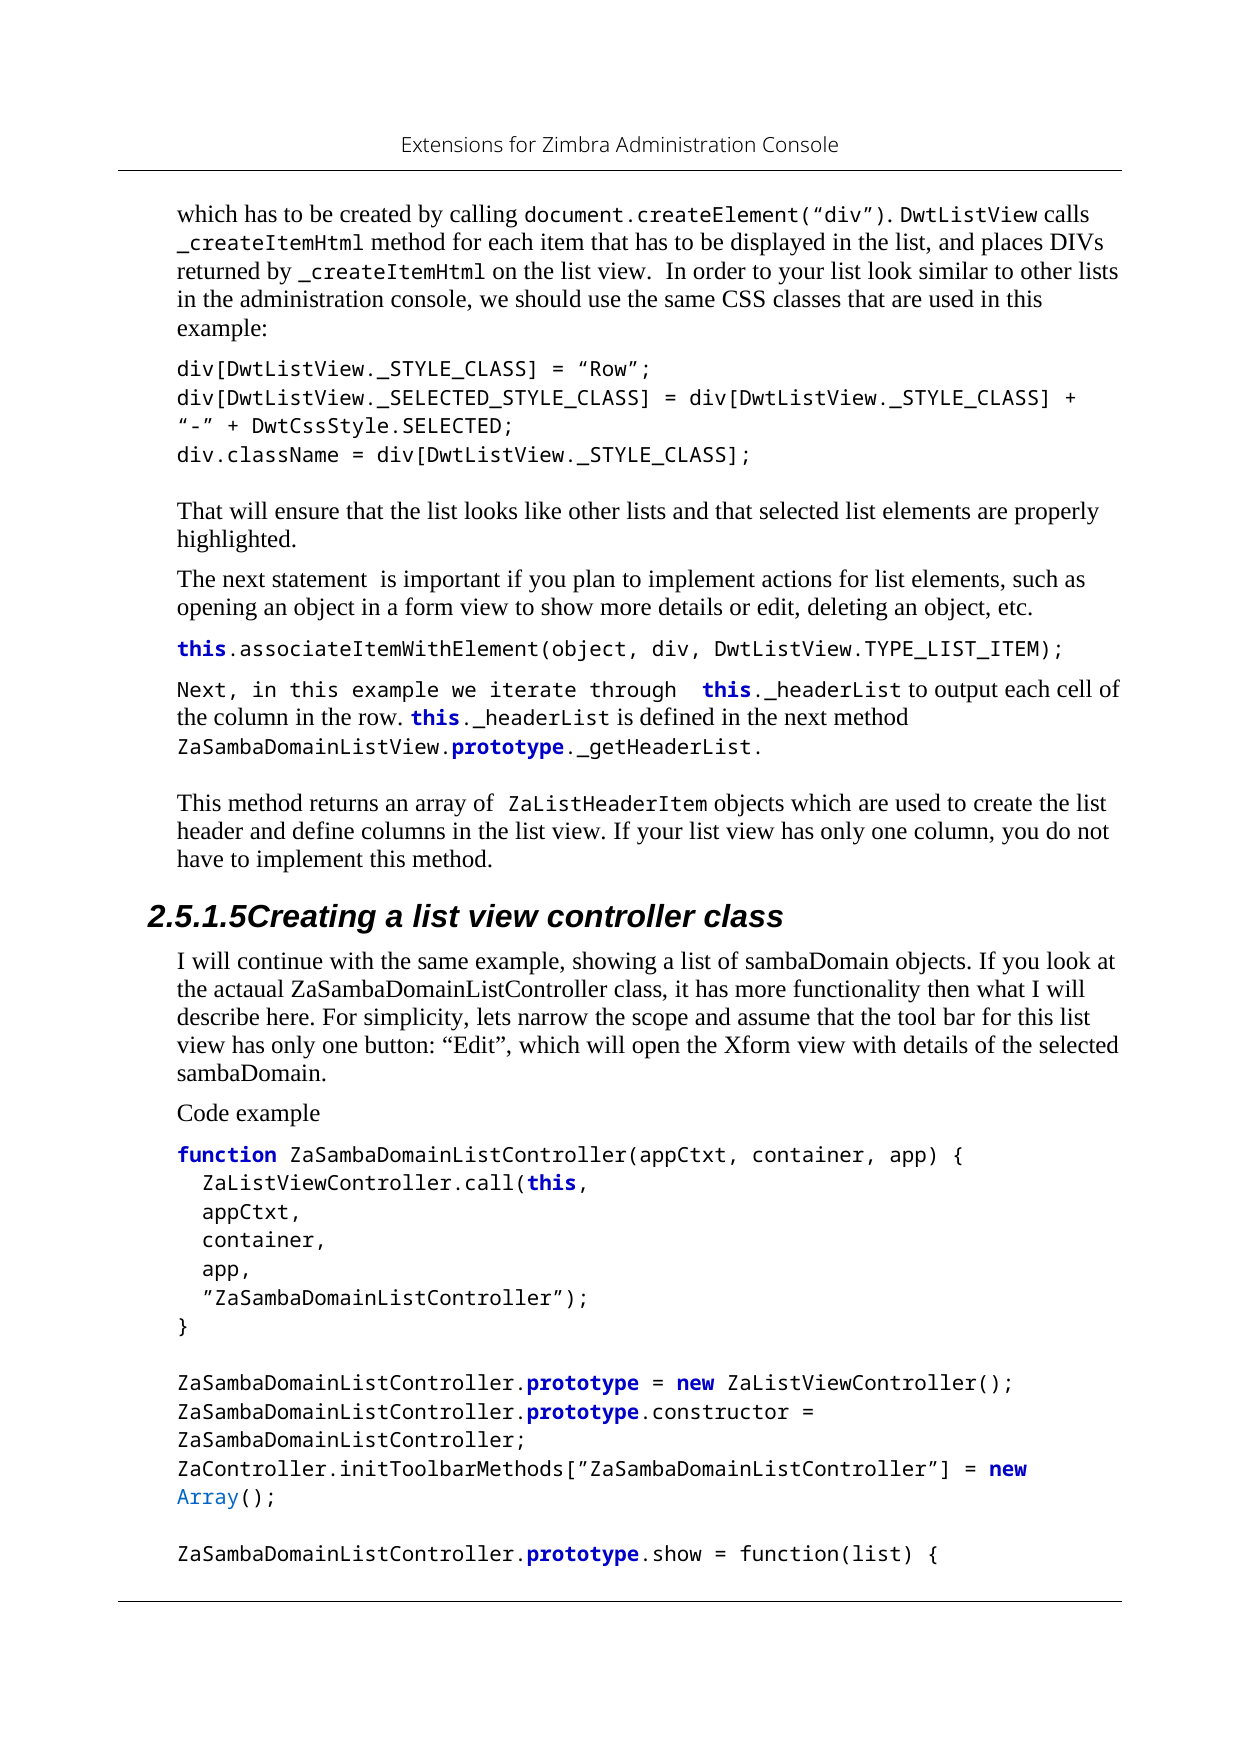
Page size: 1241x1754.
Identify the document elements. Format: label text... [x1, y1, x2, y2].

text } [177, 1311, 1122, 1339]
text The next statement is important if you plan to implement actions for list elements, such as opening an object in a form view to show more details or edit, deleting an object, etc. [177, 565, 1122, 621]
text ZaListViewController.call(this, [177, 1168, 1122, 1197]
text appCtxt, [177, 1197, 1122, 1225]
text ZaSambaDomainListView.prototype._getHeaderList. [177, 732, 1122, 760]
text which has to be created by calling document.createElement(“div”). DwtListView calls _createItemHtml method for each item that has to be displayed in the list, and places DIVs returned by _createItemHtml on the list view. In order to your list look similar to other lists in the administration console, we should use the same CSS classes that are used in this example: [177, 200, 1122, 341]
text ZaSambaDomainListController.prototype.show = function(list) { [177, 1539, 1122, 1568]
text ZaSambaDomainListController.prototype = new ZaListViewController(); [177, 1368, 1122, 1397]
text container, [177, 1225, 1122, 1254]
text div[DwtListView._SELECTED_STYLE_CLASS] = div[DwtListView._STYLE_CLASS] + “-” + DwtCssStyle.SELECTED; [177, 382, 1122, 439]
text ZaController.initToolbarMethods[”ZaSambaDomainListController”] = new Array(); [177, 1454, 1122, 1511]
text I will continue with the same example, showing a list of sambaDomain objects. If you look at the actaual ZaSambaDomainListController class, it has more functionality then what I will describe here. For simplicity, lets narrow the scope and assume that the tool bar for this list view has only one button: “Edit”, which will open the Xform view with details of the selected sambaDomain. [177, 947, 1122, 1087]
text function ZaSambaDomainListController(appCtxt, container, app) { [177, 1140, 1122, 1168]
text Code example [177, 1099, 1122, 1127]
text app, [177, 1254, 1122, 1282]
text div.className = div[DwtListView._STYLE_CLASS]; [177, 439, 1122, 468]
text That will ensure that the list looks like other lists and that selected list elements are properly highlighted. [177, 497, 1122, 553]
text This method returns an array of ZaListHeaderItem objects which are used to create the list header and define columns in the list view. If your list view has only one column, you do not have to implement this method. [177, 788, 1122, 873]
text ”ZaSambaDomainListController”); [177, 1282, 1122, 1311]
text this.associateItemWithElement(object, div, DwtListView.TYPE_LIST_ITEM); [177, 634, 1122, 662]
subtitle Creating a list view controller class [148, 898, 1122, 934]
text Next, in this example we iterate through this._headerList to output each cell of the column in the row. this._headerList is defined in the next method [177, 675, 1122, 732]
text ZaSambaDomainListController.prototype.constructor = ZaSambaDomainListController; [177, 1397, 1122, 1454]
text div[DwtListView._STYLE_CLASS] = “Row”; [177, 354, 1122, 382]
